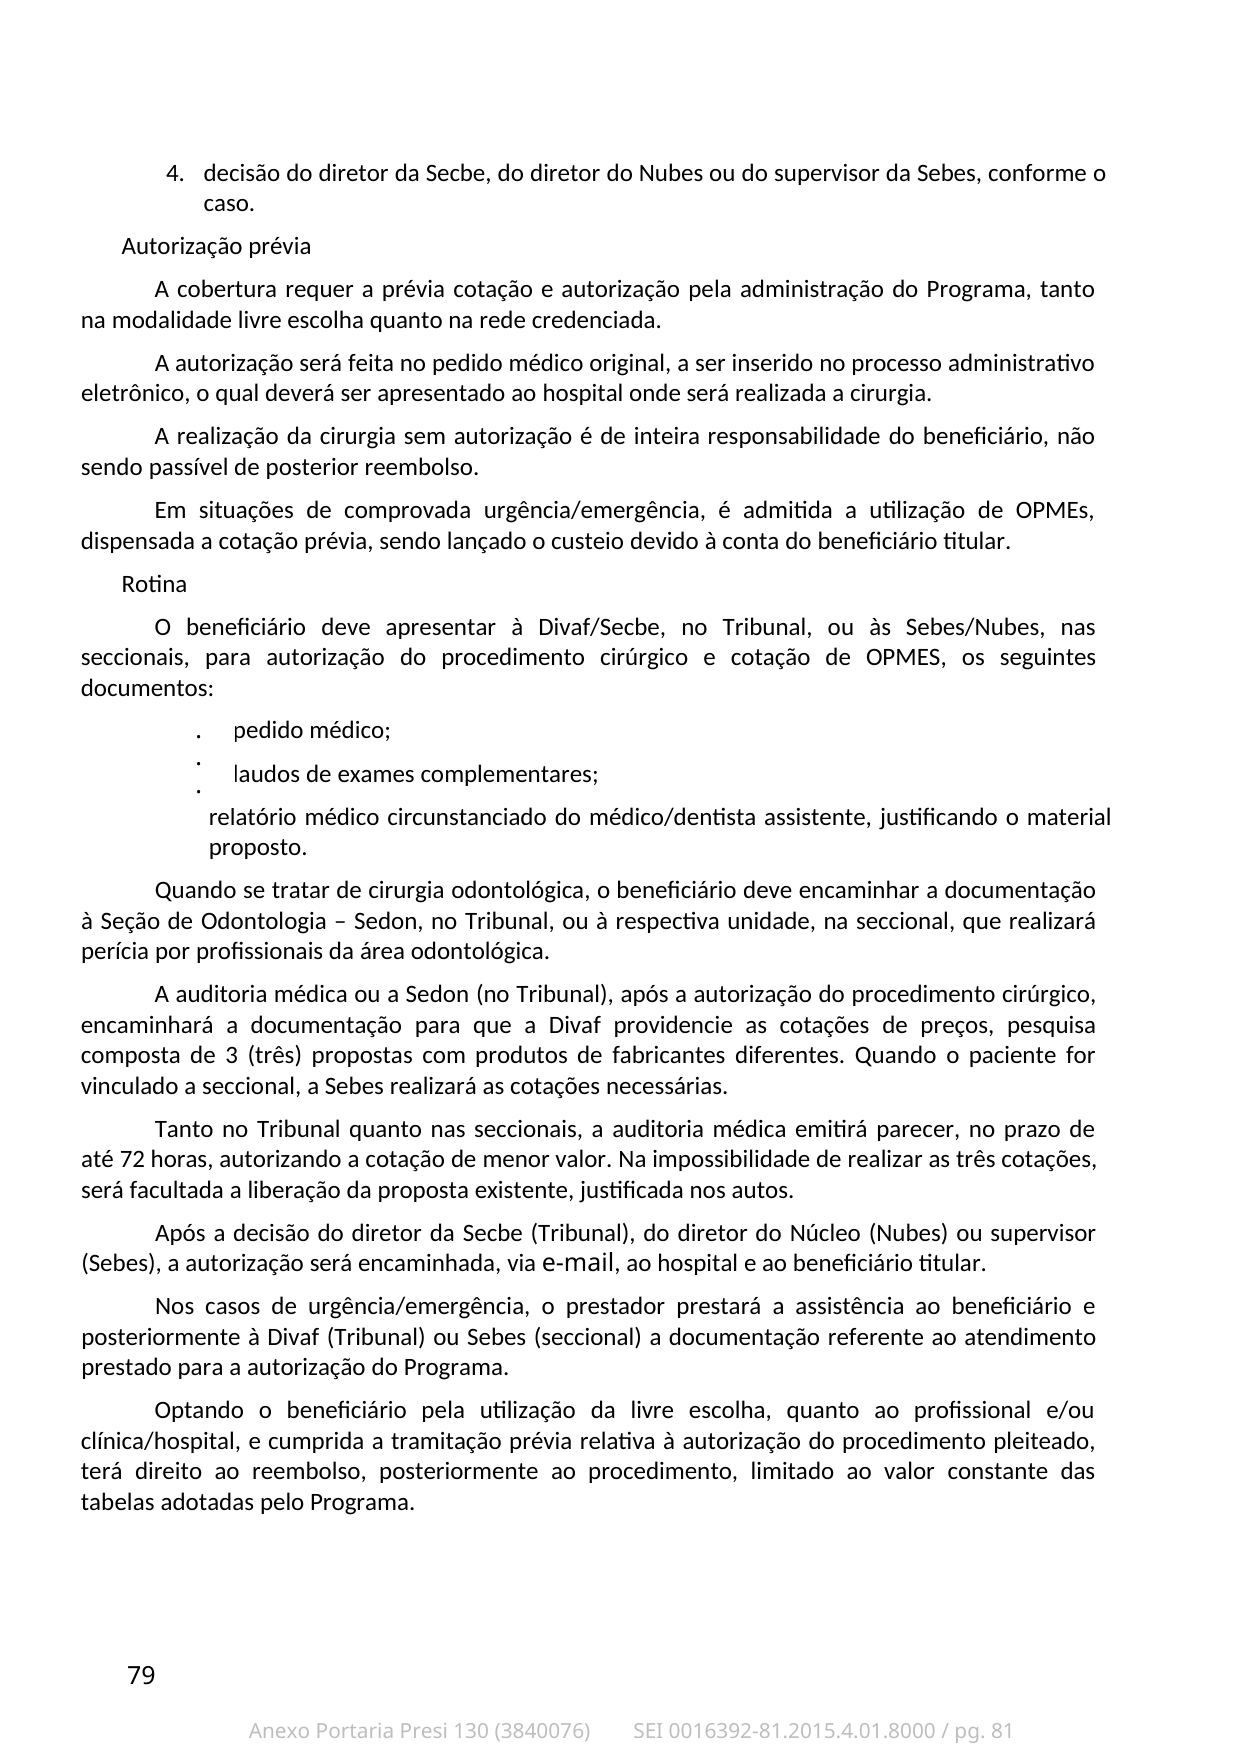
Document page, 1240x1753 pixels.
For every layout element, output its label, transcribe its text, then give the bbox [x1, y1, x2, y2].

text sendo passível de posterior reembolso. [81, 451, 1231, 481]
text relatório médico circunstanciado do médico/dentista assistente, justificando o material [208, 801, 1231, 831]
text . [195, 716, 226, 744]
text O beneficiário deve apresentar à Divaf/Secbe, no Tribunal, ou às Sebes/Nubes, nas [154, 611, 1231, 641]
text Quando se tratar de cirurgia odontológica, o beneficiário deve encaminhar a documentação [154, 874, 1231, 905]
text (Sebes), a autorização será encaminhada, via e-mail, ao hospital e ao beneficiário titular. [81, 1247, 1231, 1278]
text prestado para a autorização do Programa. [81, 1351, 1231, 1382]
text composta de 3 (três) propostas com produtos de fabricantes diferentes. Quando o paciente for [81, 1039, 1231, 1070]
text posteriormente à Divaf (Tribunal) ou Sebes (seccional) a documentação referente ao atendimento [81, 1321, 1231, 1351]
text terá direito ao reembolso, posteriormente ao procedimento, limitado ao valor constante das [81, 1455, 1231, 1486]
text . [195, 771, 226, 799]
text até 72 horas, autorizando a cotação de menor valor. Na impossibilidade de realizar as três cotações, [81, 1143, 1231, 1174]
text 79 [127, 1660, 172, 1691]
text Rotina [121, 568, 207, 598]
text dispensada a cotação prévia, sendo lançado o custeio devido à conta do beneficiário titular. [81, 525, 1231, 555]
text laudos de exames complementares; [235, 758, 635, 788]
text A realização da cirurgia sem autorização é de inteira responsabilidade do beneficiário, não [154, 420, 1231, 451]
text clínica/hospital, e cumprida a tramitação prévia relativa à autorização do procedimento pleiteado, [81, 1425, 1231, 1455]
text A auditoria médica ou a Sedon (no Tribunal), após a autorização do procedimento cirúrgico, [154, 978, 1231, 1009]
text SEI 0016392-81.2015.4.01.8000 / pg. 81 [633, 1720, 1048, 1743]
text será facultada a liberação da proposta existente, justificada nos autos. [81, 1174, 1231, 1204]
text documentos: [81, 672, 1231, 702]
text Em situações de comprovada urgência/emergência, é admitida a utilização de OPMEs, [154, 494, 1231, 525]
text encaminhará a documentação para que a Divaf providencie as cotações de preços, pesquisa [81, 1009, 1231, 1039]
text Autorização prévia [121, 230, 332, 261]
text proposto. [208, 831, 1231, 862]
text Optando o beneficiário pela utilização da livre escolha, quanto ao profissional e/ou [154, 1394, 1231, 1425]
text 4. decisão do diretor da Secbe, do diretor do Nubes ou do supervisor da Sebes, conforme o [166, 157, 1231, 187]
text vinculado a seccional, a Sebes realizará as cotações necessárias. [81, 1070, 1231, 1100]
text caso. [203, 187, 1231, 218]
text seccionais, para autorização do procedimento cirúrgico e cotação de OPMES, os seguintes [81, 641, 1231, 672]
text na modalidade livre escolha quanto na rede credenciada. [81, 304, 1231, 334]
text perícia por profissionais da área odontológica. [81, 935, 1231, 966]
text A autorização será feita no pedido médico original, a ser inserido no processo administrativo [154, 347, 1231, 377]
text à Seção de Odontologia – Sedon, no Tribunal, ou à respectiva unidade, na seccional, que realizará [81, 905, 1231, 935]
text Tanto no Tribunal quanto nas seccionais, a auditoria médica emitirá parecer, no prazo de [154, 1113, 1231, 1143]
text Nos casos de urgência/emergência, o prestador prestará a assistência ao beneficiário e [155, 1290, 1231, 1321]
text pedido médico; [235, 714, 411, 745]
text tabelas adotadas pelo Programa. [81, 1486, 1231, 1516]
text eletrônico, o qual deverá ser apresentado ao hospital onde será realizada a cirurgia. [81, 377, 1231, 408]
text A cobertura requer a prévia cotação e autorização pela administração do Programa, tanto [154, 273, 1231, 304]
text Anexo Portaria Presi 130 (3840076) [248, 1720, 613, 1743]
text . [195, 744, 226, 771]
text Após a decisão do diretor da Secbe (Tribunal), do diretor do Núcleo (Nubes) ou supervisor [155, 1217, 1231, 1247]
